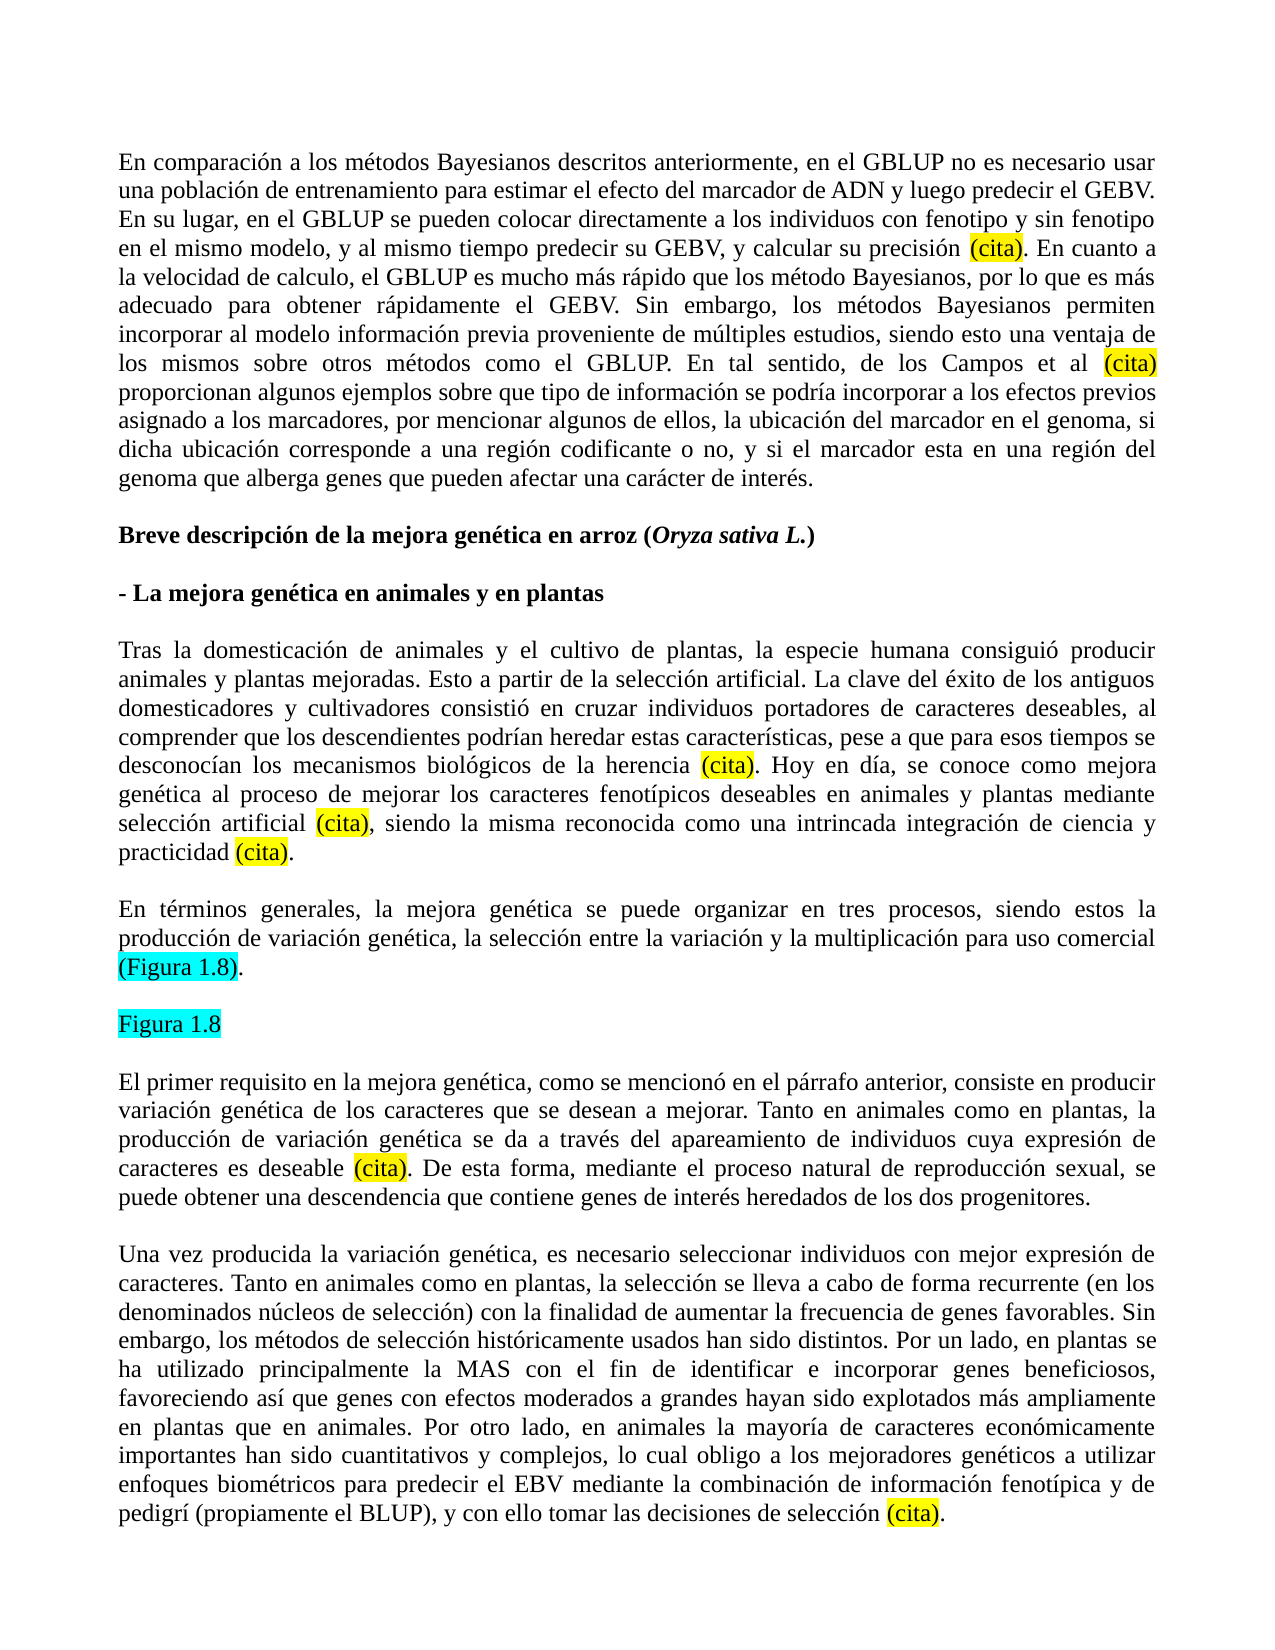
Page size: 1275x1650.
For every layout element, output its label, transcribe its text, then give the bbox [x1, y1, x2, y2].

text Figura 1.8 [118, 1009, 1157, 1038]
text En comparación a los métodos Bayesianos descritos anteriormente, en el GBLUP no es necesario usar una población de entrenamiento para estimar el efecto del marcador de ADN y luego predecir el GEBV. En su lugar, en el GBLUP se pueden colocar directamente a los individuos con fenotipo y sin fenotipo en el mismo modelo, y al mismo tiempo predecir su GEBV, y calcular su precisión (cita). En cuanto a la velocidad de calculo, el GBLUP es mucho más rápido que los método Bayesianos, por lo que es más adecuado para obtener rápidamente el GEBV. Sin embargo, los métodos Bayesianos permiten incorporar al modelo información previa proveniente de múltiples estudios, siendo esto una ventaja de los mismos sobre otros métodos como el GBLUP. En tal sentido, de los Campos et al (cita) proporcionan algunos ejemplos sobre que tipo de información se podría incorporar a los efectos previos asignado a los marcadores, por mencionar algunos de ellos, la ubicación del marcador en el genoma, si dicha ubicación corresponde a una región codificante o no, y si el marcador esta en una región del genoma que alberga genes que pueden afectar una carácter de interés. [118, 147, 1157, 492]
text Una vez producida la variación genética, es necesario seleccionar individuos con mejor expresión de caracteres. Tanto en animales como en plantas, la selección se lleva a cabo de forma recurrente (en los denominados núcleos de selección) con la finalidad de aumentar la frecuencia de genes favorables. Sin embargo, los métodos de selección históricamente usados han sido distintos. Por un lado, en plantas se ha utilizado principalmente la MAS con el fin de identificar e incorporar genes beneficiosos, favoreciendo así que genes con efectos moderados a grandes hayan sido explotados más ampliamente en plantas que en animales. Por otro lado, en animales la mayoría de caracteres económicamente importantes han sido cuantitativos y complejos, lo cual obligo a los mejoradores genéticos a utilizar enfoques biométricos para predecir el EBV mediante la combinación de información fenotípica y de pedigrí (propiamente el BLUP), y con ello tomar las decisiones de selección (cita). [118, 1239, 1157, 1527]
text Breve descripción de la mejora genética en arroz (Oryza sativa L.) [118, 521, 1157, 549]
text Tras la domesticación de animales y el cultivo de plantas, la especie humana consiguió producir animales y plantas mejoradas. Esto a partir de la selección artificial. La clave del éxito de los antiguos domesticadores y cultivadores consistió en cruzar individuos portadores de caracteres deseables, al comprender que los descendientes podrían heredar estas características, pese a que para esos tiempos se desconocían los mecanismos biológicos de la herencia (cita). Hoy en día, se conoce como mejora genética al proceso de mejorar los caracteres fenotípicos deseables en animales y plantas mediante selección artificial (cita), siendo la misma reconocida como una intrincada integración de ciencia y practicidad (cita). [118, 636, 1157, 866]
text En términos generales, la mejora genética se puede organizar en tres procesos, siendo estos la producción de variación genética, la selección entre la variación y la multiplicación para uso comercial (Figura 1.8). [118, 894, 1157, 981]
text - La mejora genética en animales y en plantas [118, 578, 1157, 607]
text El primer requisito en la mejora genética, como se mencionó en el párrafo anterior, consiste en producir variación genética de los caracteres que se desean a mejorar. Tanto en animales como en plantas, la producción de variación genética se da a través del apareamiento de individuos cuya expresión de caracteres es deseable (cita). De esta forma, mediante el proceso natural de reproducción sexual, se puede obtener una descendencia que contiene genes de interés heredados de los dos progenitores. [118, 1067, 1157, 1211]
